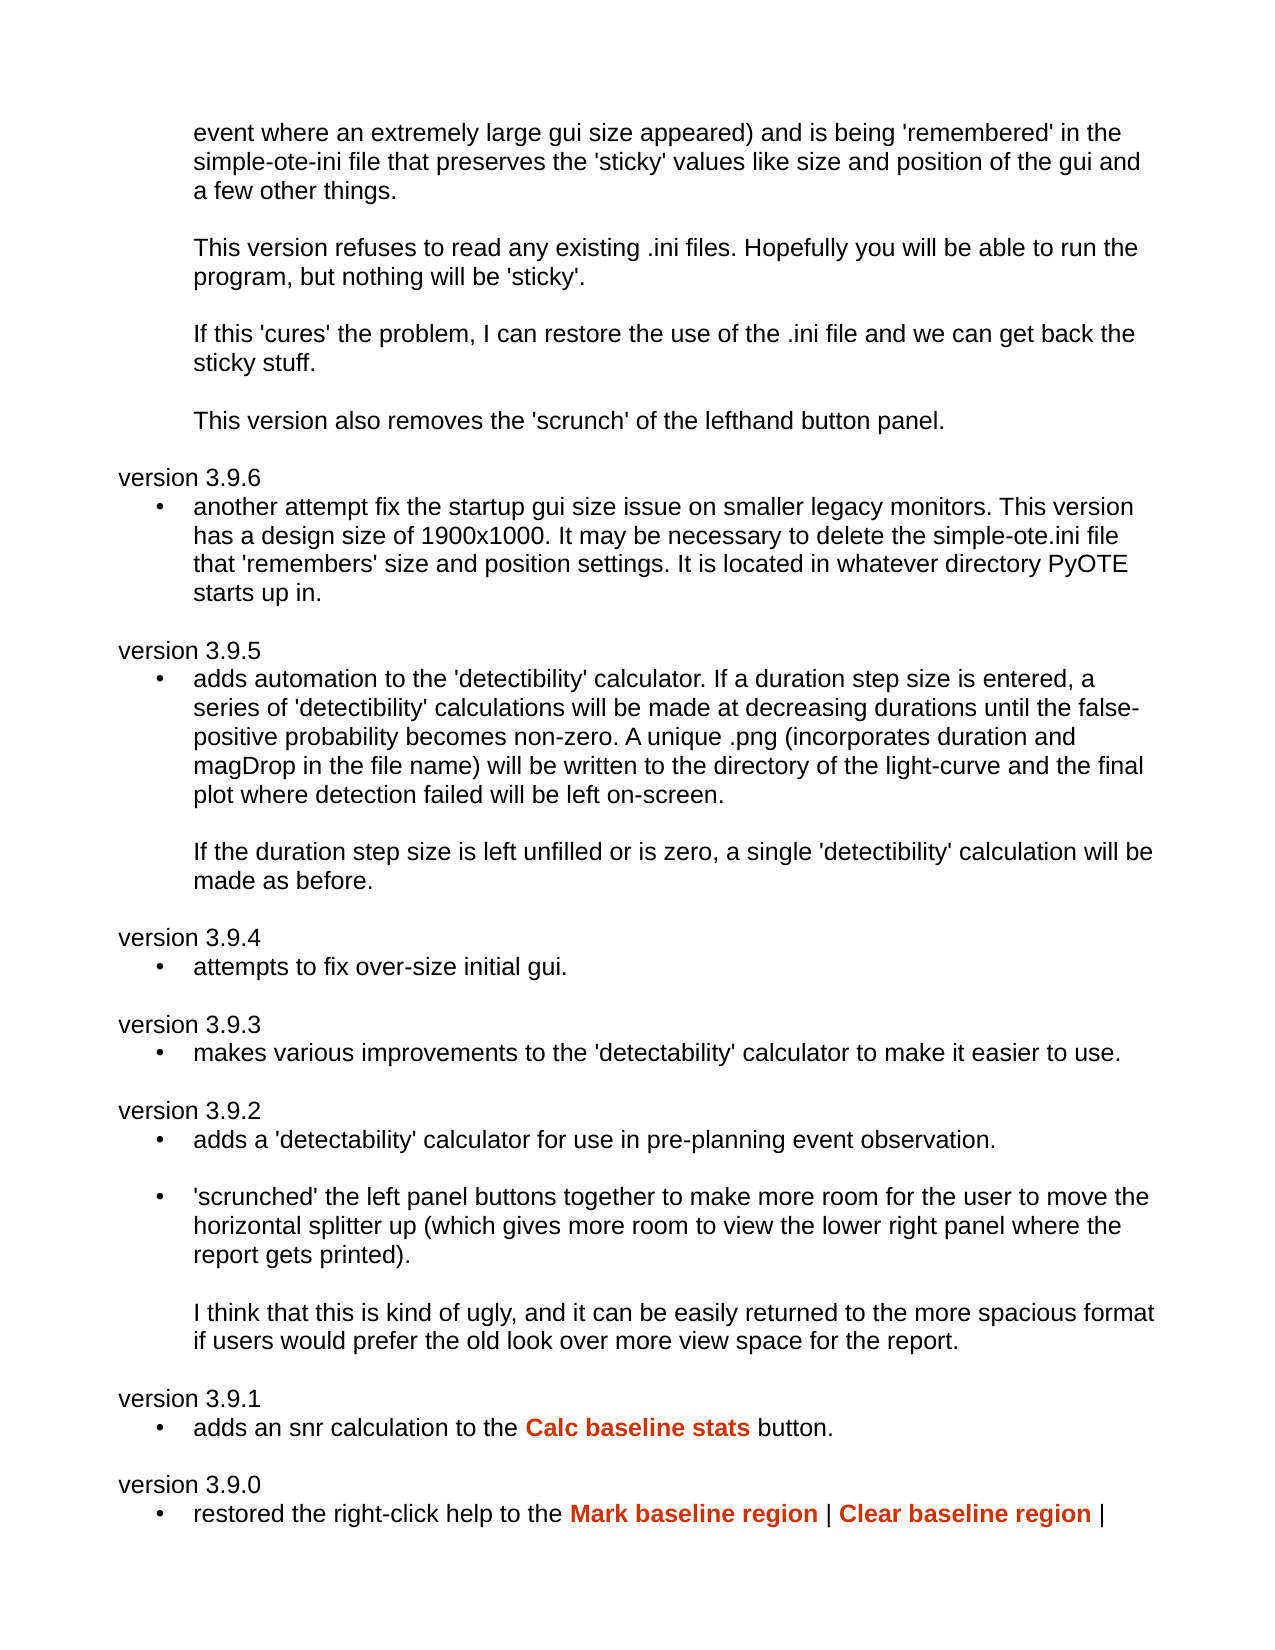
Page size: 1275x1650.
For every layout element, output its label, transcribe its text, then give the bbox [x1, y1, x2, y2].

list makes various improvements to the 'detectability' calculator to make it easier to use. [156, 1038, 1157, 1096]
list attempts to fix over-size initial gui. [156, 952, 1157, 1010]
list another attempt fix the startup gui size issue on smaller legacy monitors. This version has a design size of 1900x1000. It may be necessary to delete the simple-ote.ini file that 'remembers' size and position settings. It is located in whatever directory PyOTE starts up in. [156, 492, 1157, 636]
list adds an snr calculation to the Calc baseline stats button. [156, 1412, 1157, 1470]
list restored the right-click help to the Mark baseline region | Clear baseline region | [156, 1499, 1157, 1528]
list adds a 'detectability' calculator for use in pre-planning event observation. [156, 1125, 1157, 1182]
text version 3.9.3 [118, 1010, 1157, 1038]
list event where an extremely large gui size appeared) and is being 'remembered' in the simple-ote-ini file that preserves the 'sticky' values like size and position of the gui and a few other things. This version refuses to read any existing .ini files. Hopefully you will be able to run the program, but nothing will be 'sticky'. If this 'cures' the problem, I can restore the use of the .ini file and we can get back the sticky stuff. This version also removes the 'scrunch' of the lefthand button panel. [156, 118, 1157, 463]
text version 3.9.0 [118, 1470, 1157, 1499]
list adds automation to the 'detectibility' calculator. If a duration step size is entered, a series of 'detectibility' calculations will be made at decreasing durations until the false-positive probability becomes non-zero. A unique .png (incorporates duration and magDrop in the file name) will be written to the directory of the light-curve and the final plot where detection failed will be left on-screen. If the duration step size is left unfilled or is zero, a single 'detectibility' calculation will be made as before. [156, 664, 1157, 923]
list 'scrunched' the left panel buttons together to make more room for the user to move the horizontal splitter up (which gives more room to view the lower right panel where the report gets printed). I think that this is kind of ugly, and it can be easily returned to the more spacious format if users would prefer the old look over more view space for the report. [156, 1182, 1157, 1384]
text version 3.9.6 [118, 463, 1157, 492]
text version 3.9.1 [118, 1384, 1157, 1412]
text version 3.9.5 [118, 636, 1157, 664]
text version 3.9.4 [118, 923, 1157, 952]
text version 3.9.2 [118, 1096, 1157, 1125]
